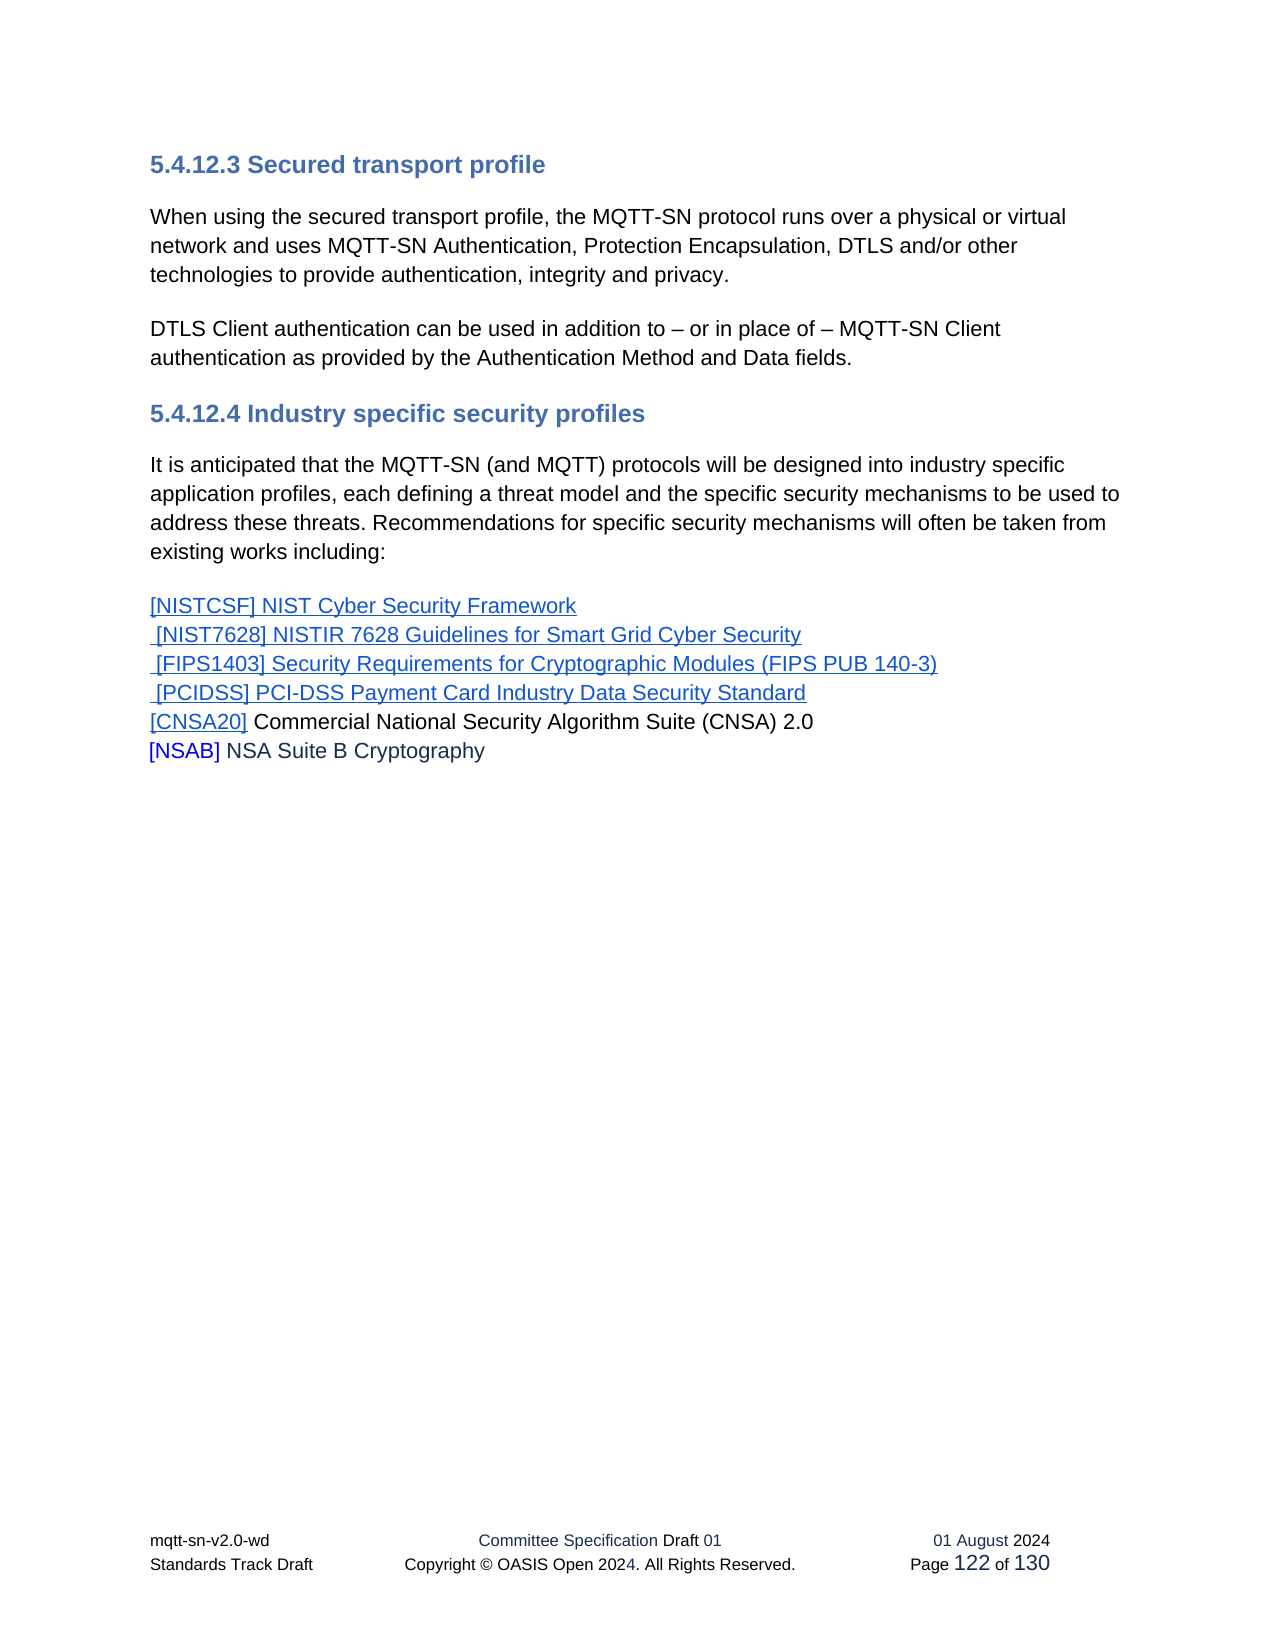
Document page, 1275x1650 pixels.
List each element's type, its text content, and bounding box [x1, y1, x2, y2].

text [NISTCSF] NIST Cyber Security Framework [NIST7628] NISTIR 7628 Guidelines for Smart Grid Cyber Security [FIPS1403] Security Requirements for Cryptographic Modules (FIPS PUB 140-3) [PCIDSS] PCI-DSS Payment Card Industry Data Security Standard [CNSA20] Commercial National Security Algorithm Suite (CNSA) 2.0 [150, 593, 1125, 734]
subtitle 5.4.12.4 Industry specific security profiles [150, 398, 1124, 427]
subtitle 5.4.12.3 Secured transport profile [150, 150, 1124, 179]
text It is anticipated that the MQTT-SN (and MQTT) protocols will be designed into industry specific application profiles, each defining a threat model and the specific security mechanisms to be used to address these threats. Recommendations for specific security mechanisms will often be taken from existing works including: [150, 452, 1125, 564]
text [NSAB] NSA Suite B Cryptography [148, 738, 1124, 763]
text When using the secured transport profile, the MQTT-SN protocol runs over a physical or virtual network and uses MQTT-SN Authentication, Protection Encapsulation, DTLS and/or other technologies to provide authentication, integrity and privacy. [150, 204, 1125, 287]
text DTLS Client authentication can be used in addition to – or in place of – MQTT-SN Client authentication as provided by the Authentication Method and Data fields. [150, 316, 1125, 370]
